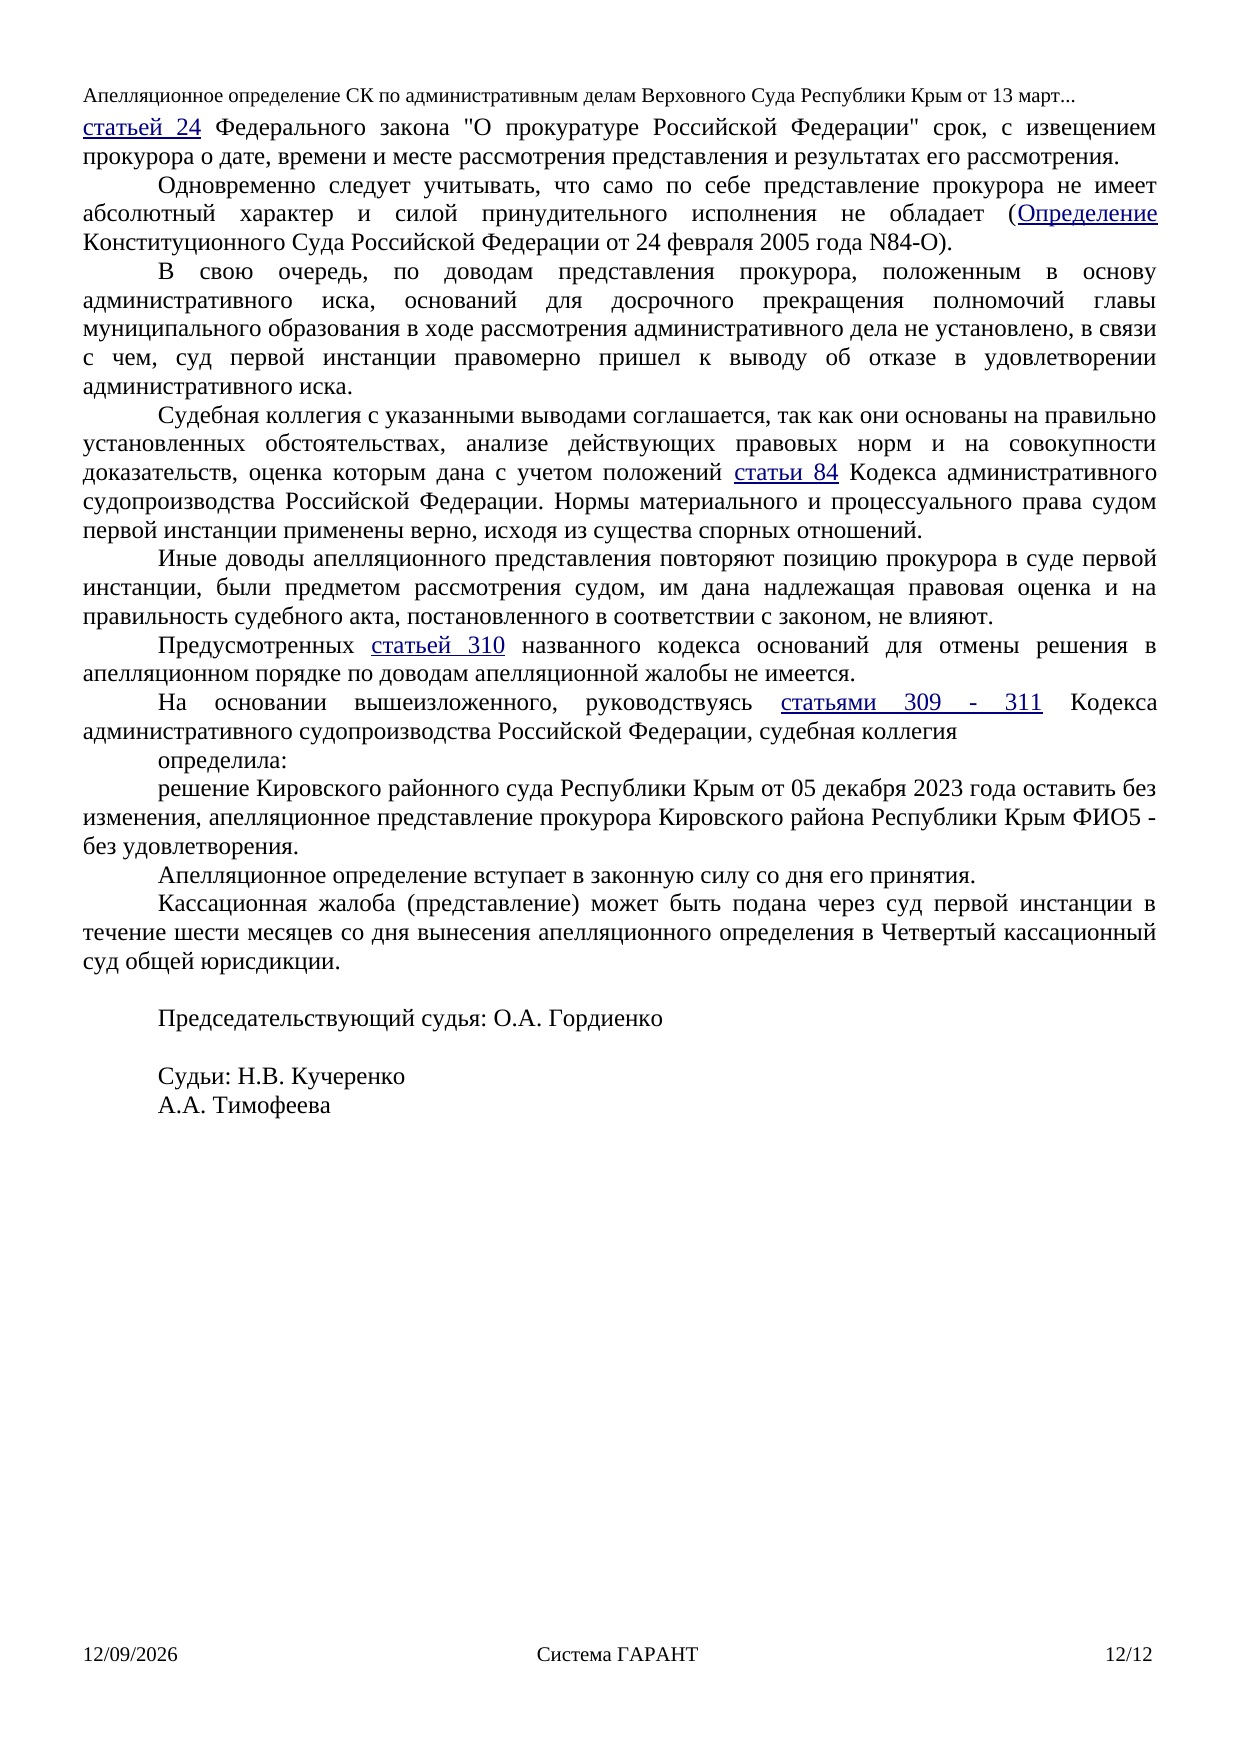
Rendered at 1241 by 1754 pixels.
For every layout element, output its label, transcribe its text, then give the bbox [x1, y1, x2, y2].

text На основании вышеизложенного, руководствуясь статьями 309 - 311 Кодекса административного судопроизводства Российской Федерации, судебная коллегия [83, 687, 1157, 745]
text Судебная коллегия с указанными выводами соглашается, так как они основаны на правильно установленных обстоятельствах, анализе действующих правовых норм и на совокупности доказательств, оценка которым дана с учетом положений статьи 84 Кодекса административного судопроизводства Российской Федерации. Нормы материального и процессуального права судом первой инстанции применены верно, исходя из существа спорных отношений. [83, 400, 1157, 543]
text Судьи: Н.В. Кучеренко [83, 1061, 1157, 1090]
text статьей 24 Федерального закона "О прокуратуре Российской Федерации" срок, с извещением прокурора о дате, времени и месте рассмотрения представления и результатах его рассмотрения. [83, 112, 1157, 170]
text Председательствующий судья: О.А. Гордиенко [83, 1003, 1157, 1032]
text определила: [83, 745, 1157, 773]
text Кассационная жалоба (представление) может быть подана через суд первой инстанции в течение шести месяцев со дня вынесения апелляционного определения в Четвертый кассационный суд общей юрисдикции. [83, 888, 1157, 975]
text решение Кировского районного суда Республики Крым от 05 декабря 2023 года оставить без изменения, апелляционное представление прокурора Кировского района Республики Крым ФИО5 - без удовлетворения. [83, 773, 1157, 860]
text Апелляционное определение вступает в законную силу со дня его принятия. [83, 860, 1157, 888]
text В свою очередь, по доводам представления прокурора, положенным в основу административного иска, оснований для досрочного прекращения полномочий главы муниципального образования в ходе рассмотрения административного дела не установлено, в связи с чем, суд первой инстанции правомерно пришел к выводу об отказе в удовлетворении административного иска. [83, 256, 1157, 400]
text Предусмотренных статьей 310 названного кодекса оснований для отмены решения в апелляционном порядке по доводам апелляционной жалобы не имеется. [83, 630, 1157, 687]
text Иные доводы апелляционного представления повторяют позицию прокурора в суде первой инстанции, были предметом рассмотрения судом, им дана надлежащая правовая оценка и на правильность судебного акта, постановленного в соответствии с законом, не влияют. [83, 543, 1157, 630]
text Одновременно следует учитывать, что само по себе представление прокурора не имеет абсолютный характер и силой принудительного исполнения не обладает (Определение Конституционного Суда Российской Федерации от 24 февраля 2005 года N84-О). [83, 170, 1157, 256]
text А.А. Тимофеева [83, 1090, 1157, 1118]
